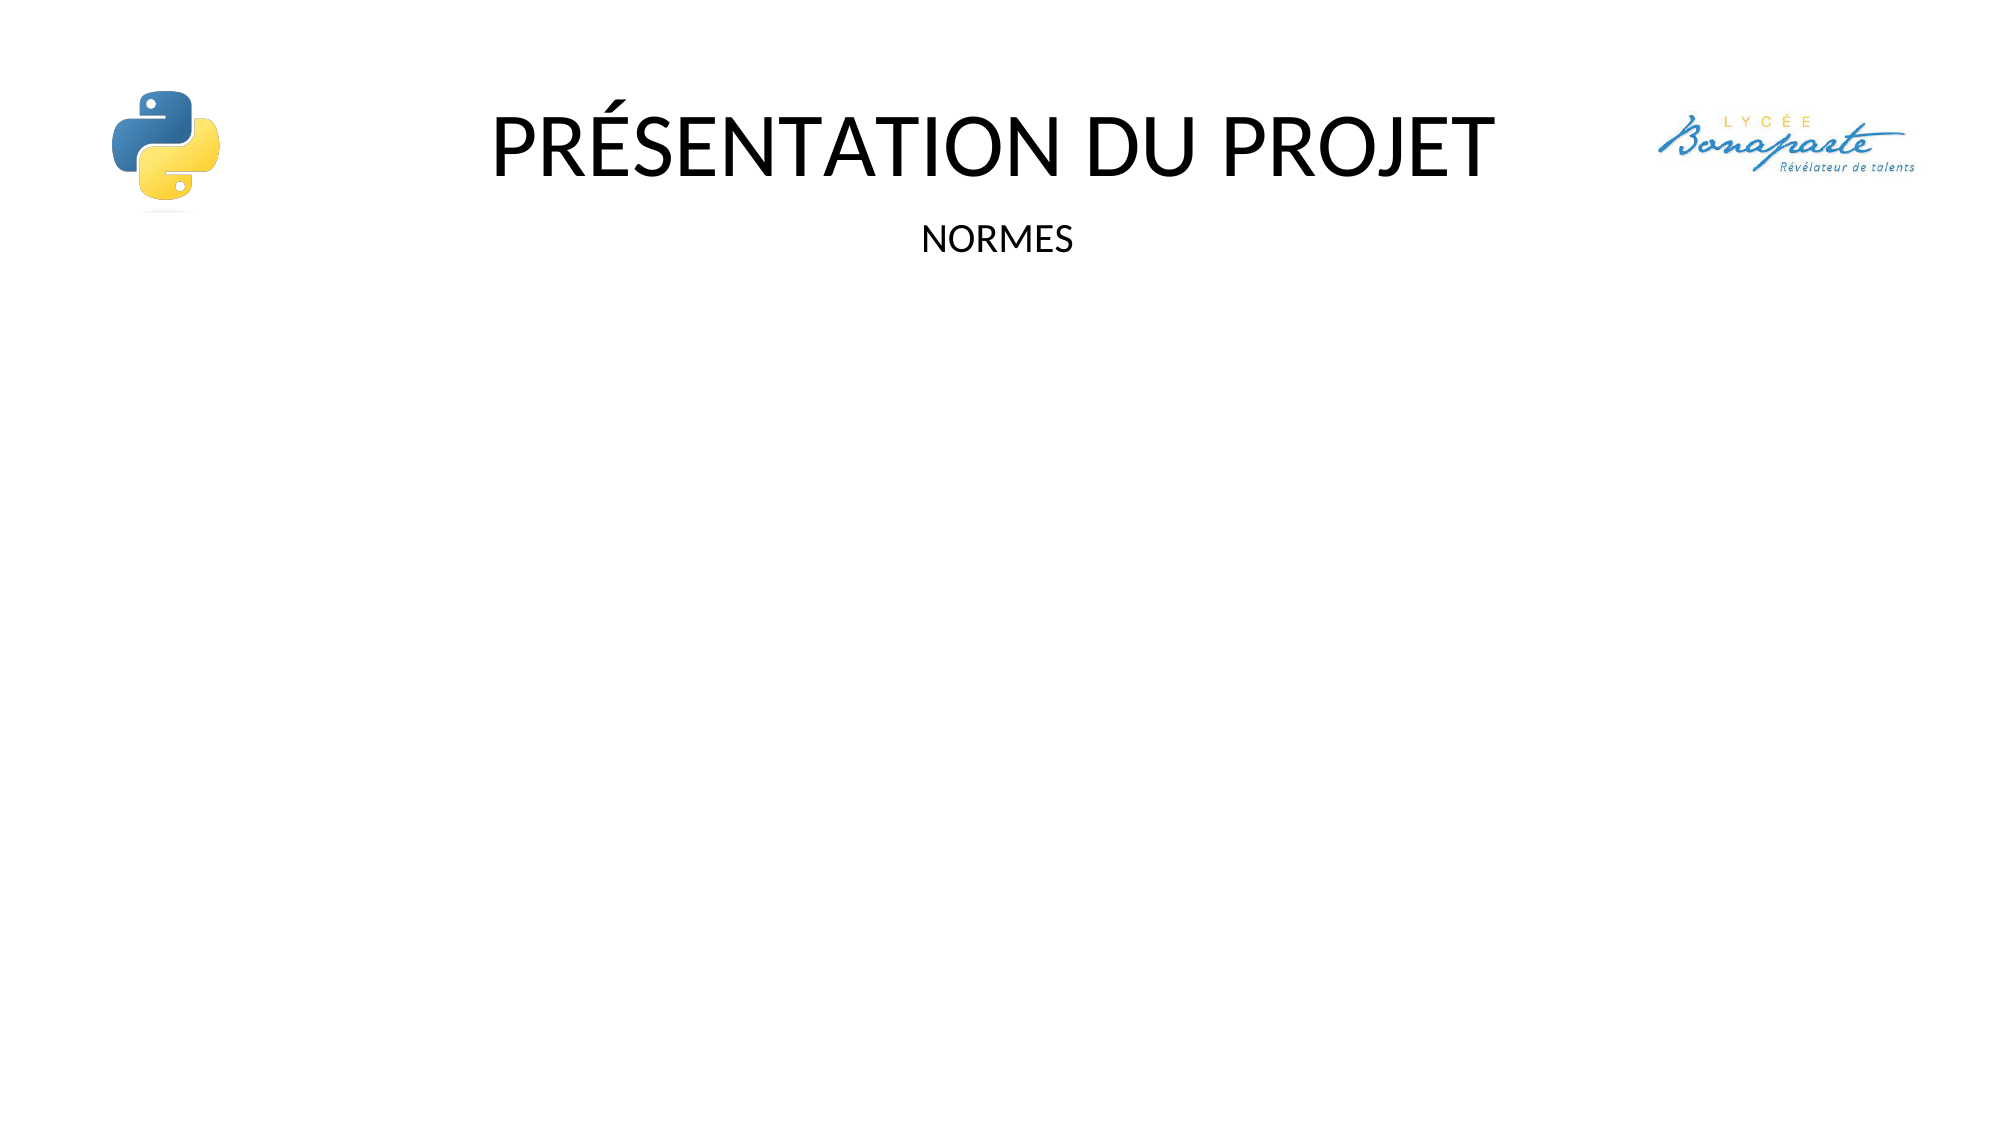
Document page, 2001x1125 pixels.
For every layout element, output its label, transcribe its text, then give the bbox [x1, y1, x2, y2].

picture [112, 91, 223, 213]
text_box NORMES [906, 203, 1094, 273]
text_box PRÉSENTATION DU PROJET [476, 77, 1524, 204]
picture [1648, 111, 1921, 181]
